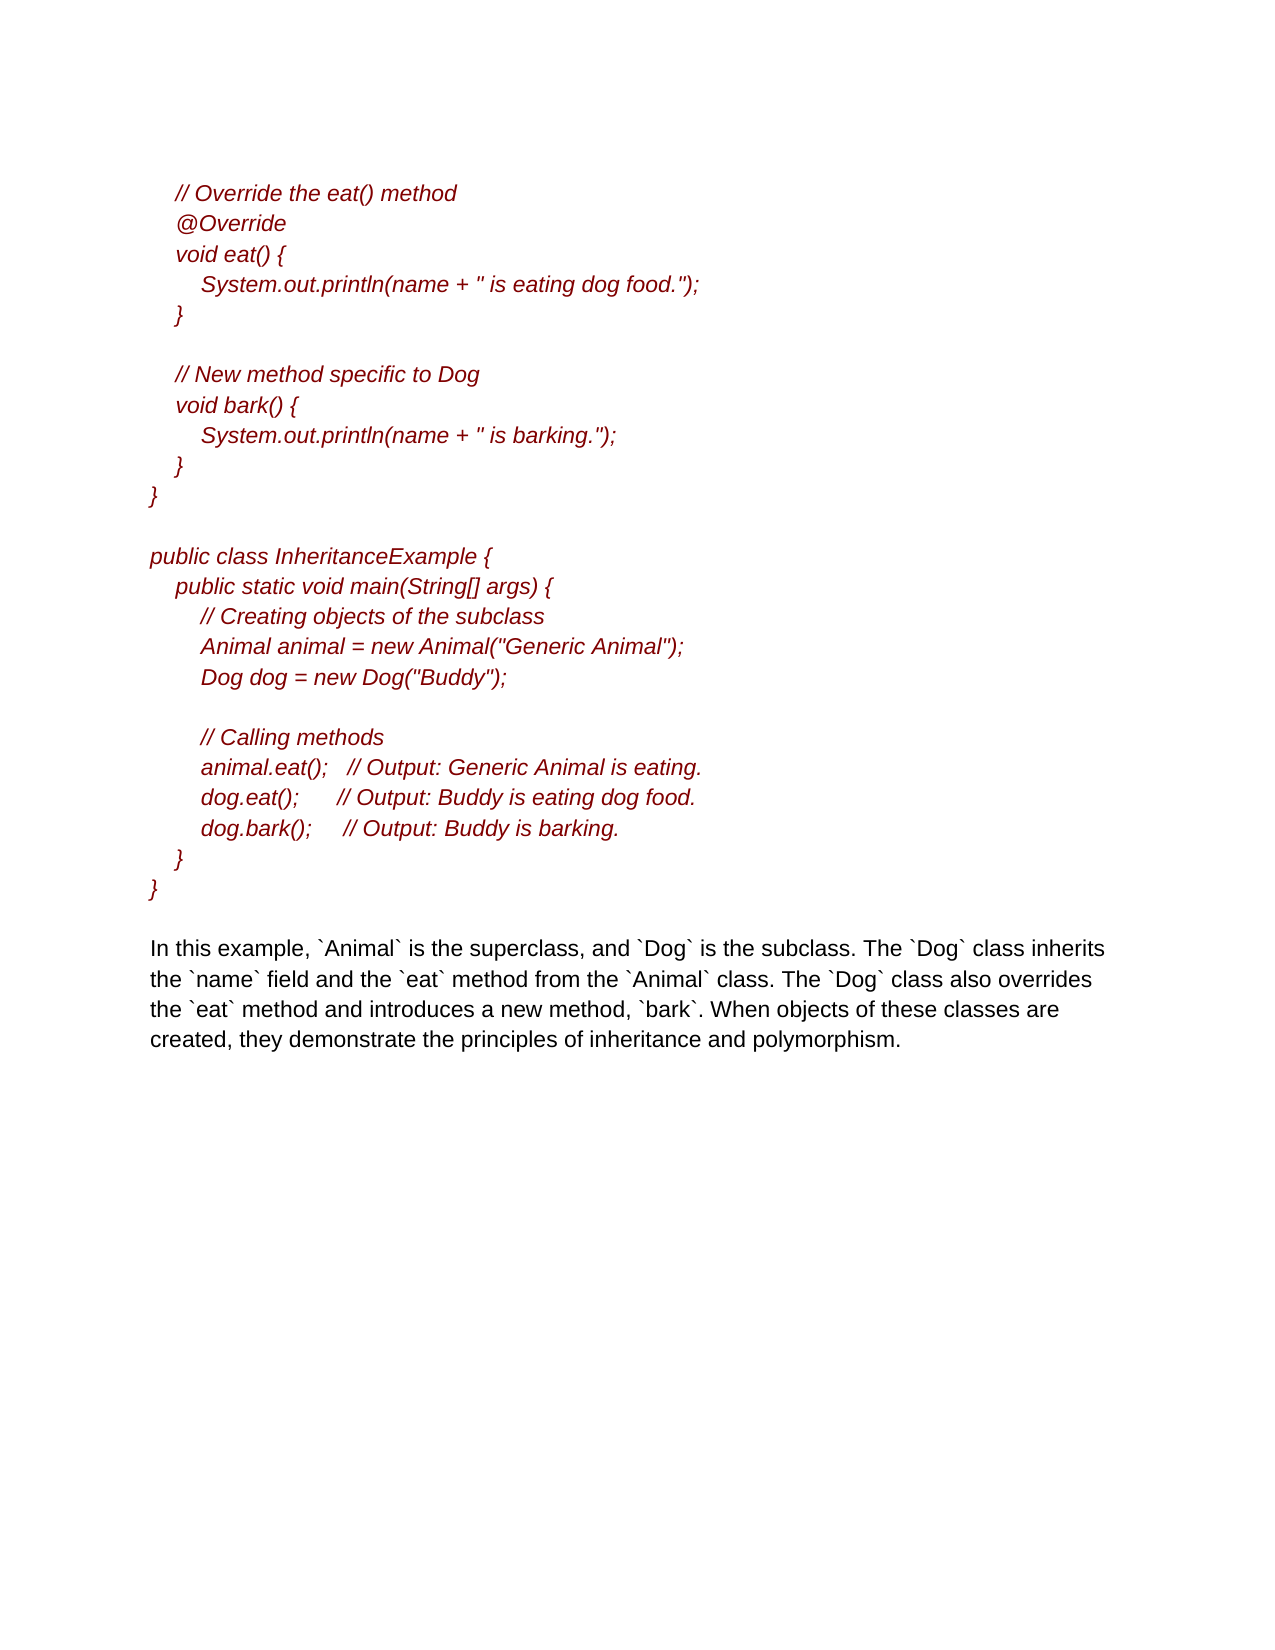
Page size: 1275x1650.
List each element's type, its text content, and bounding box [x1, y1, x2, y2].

text dog.bark(); // Output: Buddy is barking. [150, 814, 1125, 841]
text } [150, 845, 1125, 871]
text } [150, 301, 1125, 327]
text // Calling methods [150, 724, 1125, 750]
text } [150, 482, 1125, 509]
text public class InheritanceExample { [150, 543, 1125, 569]
text } [150, 452, 1125, 478]
text // Creating objects of the subclass [150, 603, 1125, 629]
text dog.eat(); // Output: Buddy is eating dog food. [150, 784, 1125, 811]
text Dog dog = new Dog("Buddy"); [150, 663, 1125, 690]
text void bark() { [150, 392, 1125, 418]
text @Override [150, 210, 1125, 237]
text System.out.println(name + " is barking."); [150, 422, 1125, 448]
text System.out.println(name + " is eating dog food."); [150, 271, 1125, 297]
text // Override the eat() method [150, 180, 1125, 207]
text In this example, `Animal` is the superclass, and `Dog` is the subclass. The `Dog` class inherits the `name` field and the `eat` method from the `Animal` class. The `Dog` class also overrides the `eat` method and introduces a new method, `bark`. When objects of these classes are created, they demonstrate the principles of inheritance and polymorphism. [150, 935, 1125, 1052]
text Animal animal = new Animal("Generic Animal"); [150, 633, 1125, 660]
text void eat() { [150, 241, 1125, 267]
text // New method specific to Dog [150, 361, 1125, 388]
text } [150, 875, 1125, 901]
text public static void main(String[] args) { [150, 573, 1125, 599]
text animal.eat(); // Output: Generic Animal is eating. [150, 754, 1125, 781]
